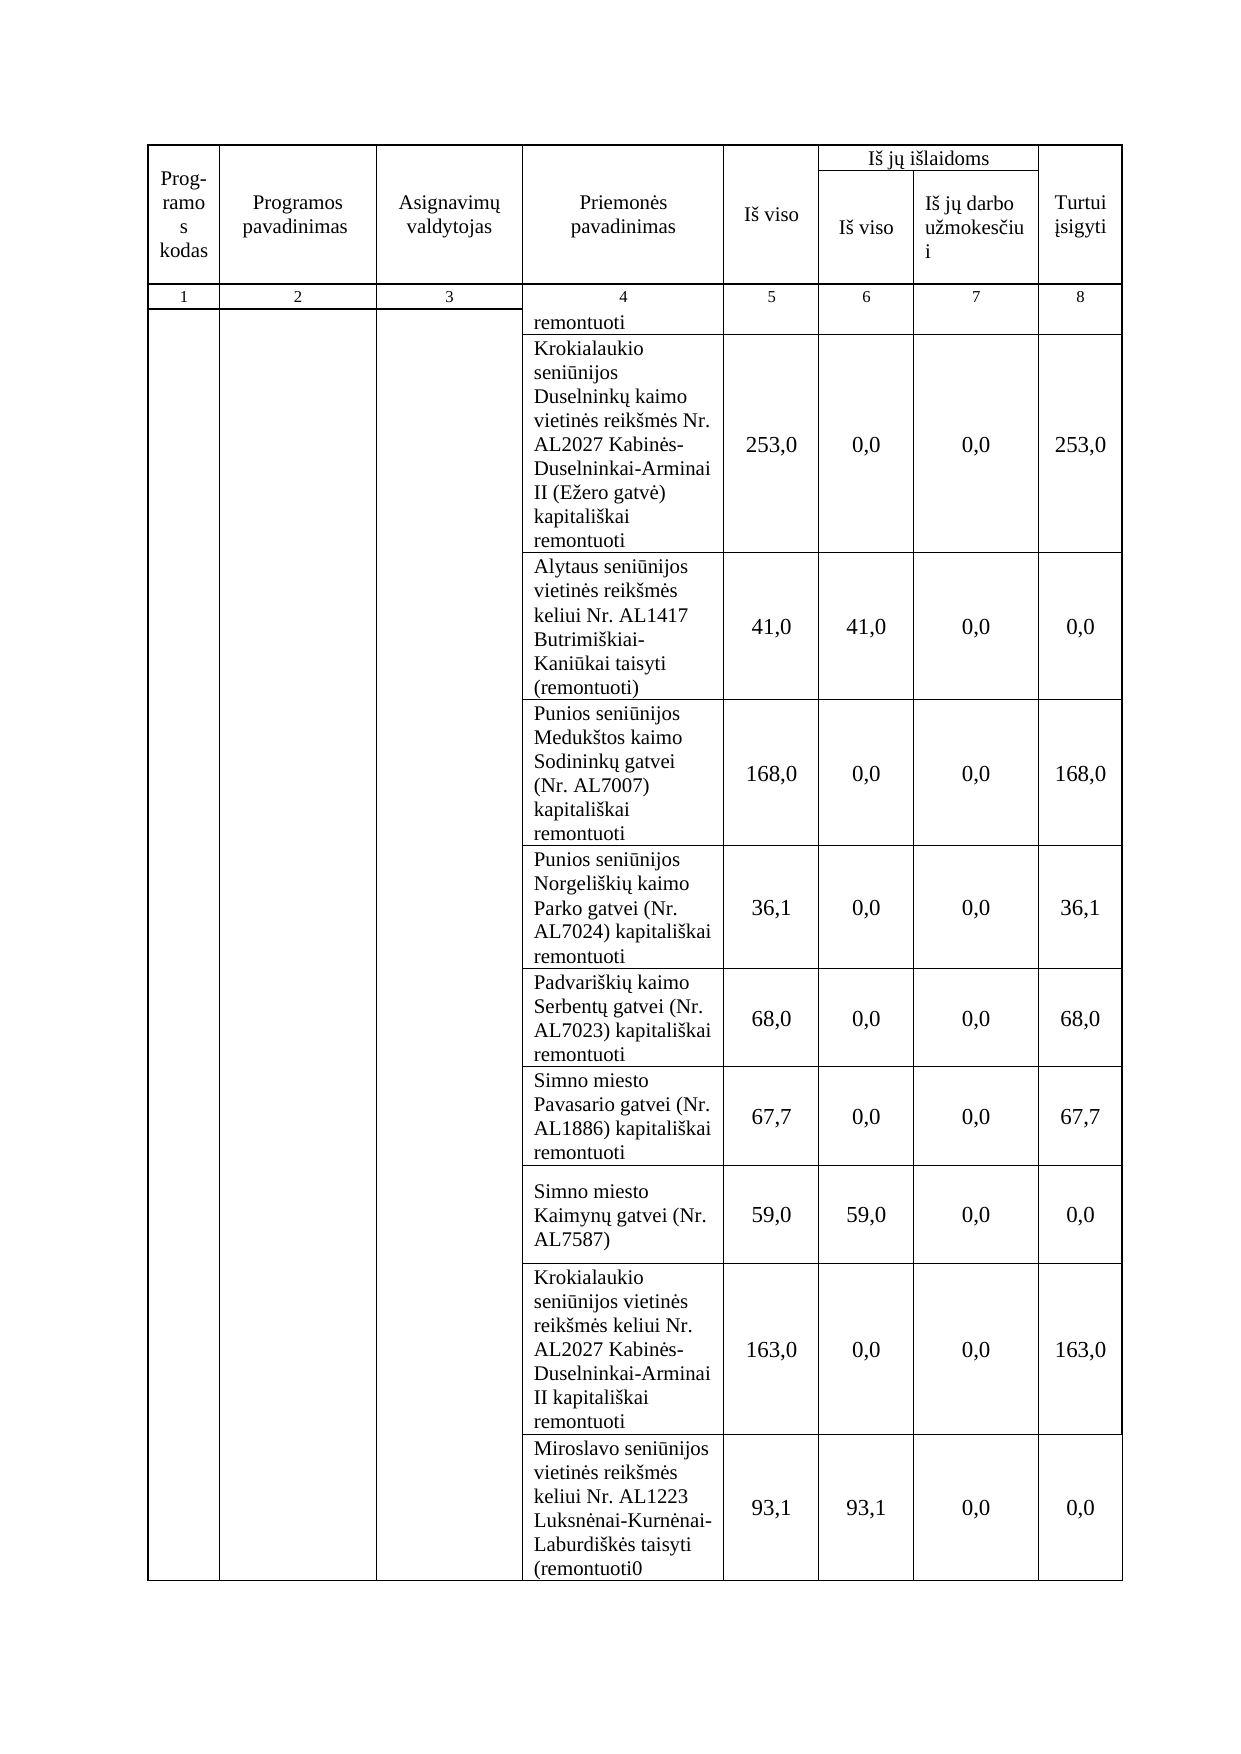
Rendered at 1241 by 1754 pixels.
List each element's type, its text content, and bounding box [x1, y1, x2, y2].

table_cell 0,0 [914, 969, 1038, 1066]
table_cell Krokialaukio seniūnijos vietinės reikšmės keliui Nr. AL2027 Kabinės-Duselninkai-Arminai II kapitališkai remontuoti [523, 1264, 723, 1433]
table_header Priemonės pavadinimas [523, 146, 723, 282]
table_cell 6 [819, 285, 913, 307]
table_cell 0,0 [914, 1435, 1038, 1580]
table_cell 68,0 [1039, 969, 1121, 1066]
table_cell 0,0 [914, 1067, 1038, 1164]
table_cell Iš jų darbo užmokesčiui [914, 171, 1038, 282]
table_cell 36,1 [1039, 846, 1121, 968]
table_cell 0,0 [1039, 1166, 1121, 1263]
table_cell Simno miesto Kaimynų gatvei (Nr. AL7587) [523, 1166, 723, 1263]
table_cell 0,0 [1039, 1435, 1122, 1580]
table_cell 0,0 [819, 700, 913, 845]
table_header Turtui įsigyti [1039, 146, 1121, 282]
table_cell Simno miesto Pavasario gatvei (Nr. AL1886) kapitališkai remontuoti [523, 1067, 723, 1164]
table_cell 3 [377, 285, 522, 307]
table_cell 253,0 [1039, 335, 1121, 552]
table_cell 0,0 [914, 1264, 1038, 1433]
table_cell 5 [724, 285, 818, 307]
table_cell Iš viso [819, 171, 913, 282]
table_cell 8 [1039, 285, 1121, 307]
table_cell Punios seniūnijos Medukštos kaimo Sodininkų gatvei (Nr. AL7007) kapitališkai remontuoti [523, 700, 723, 845]
table_cell 1 [149, 285, 219, 307]
table_cell 68,0 [724, 969, 818, 1066]
table_cell 7 [914, 285, 1038, 307]
table_cell 0,0 [914, 553, 1038, 699]
table_cell [377, 310, 522, 1580]
table_cell [149, 310, 219, 1580]
table_cell Alytaus seniūnijos vietinės reikšmės keliui Nr. AL1417 Butrimiškiai-Kaniūkai taisyti (remontuoti) [523, 553, 723, 699]
table_cell 2 [220, 285, 376, 307]
table_cell 41,0 [819, 553, 913, 699]
table_cell 163,0 [1039, 1264, 1121, 1433]
table_cell [1039, 308, 1121, 334]
table_cell 0,0 [914, 846, 1038, 968]
table_cell [914, 308, 1038, 334]
table_header Iš viso [724, 146, 818, 282]
table_cell 0,0 [819, 1264, 913, 1433]
table_header Iš jų išlaidoms [819, 146, 1038, 170]
table_cell [220, 310, 376, 1580]
table_header Prog-ramos kodas [149, 146, 219, 282]
table_cell [819, 308, 913, 334]
table_cell 4 [523, 285, 723, 307]
table_cell 168,0 [724, 700, 818, 845]
table_cell 0,0 [819, 846, 913, 968]
table_cell 163,0 [724, 1264, 818, 1433]
table_cell 0,0 [914, 335, 1038, 552]
table_header Asignavimų valdytojas [377, 146, 522, 282]
table_cell 168,0 [1039, 700, 1121, 845]
table_cell 0,0 [1039, 553, 1121, 699]
table_cell Punios seniūnijos Norgeliškių kaimo Parko gatvei (Nr. AL7024) kapitališkai remontuoti [523, 846, 723, 968]
table_cell Miroslavo seniūnijos vietinės reikšmės keliui Nr. AL1223 Luksnėnai-Kurnėnai-Laburdiškės taisyti (remontuoti0 [523, 1435, 723, 1580]
table_cell 0,0 [819, 335, 913, 552]
table_cell 36,1 [724, 846, 818, 968]
table_cell 0,0 [819, 1067, 913, 1164]
table_cell 0,0 [914, 700, 1038, 845]
table_cell 93,1 [724, 1435, 818, 1580]
table_cell remontuoti [523, 308, 723, 334]
table_cell 59,0 [724, 1166, 818, 1263]
table_cell 67,7 [724, 1067, 818, 1164]
table_cell 59,0 [819, 1166, 913, 1263]
table_cell Padvariškių kaimo Serbentų gatvei (Nr. AL7023) kapitališkai remontuoti [523, 969, 723, 1066]
table_cell 93,1 [819, 1435, 913, 1580]
table_cell [724, 308, 818, 334]
table_cell 41,0 [724, 553, 818, 699]
table_cell 0,0 [914, 1166, 1038, 1263]
table_cell Krokialaukio seniūnijos Duselninkų kaimo vietinės reikšmės Nr. AL2027 Kabinės-Duselninkai-Arminai II (Ežero gatvė) kapitališkai remontuoti [523, 335, 723, 552]
table_cell 67,7 [1039, 1067, 1121, 1164]
table_cell 0,0 [819, 969, 913, 1066]
table_header Programos pavadinimas [220, 146, 376, 282]
table_cell 253,0 [724, 335, 818, 552]
